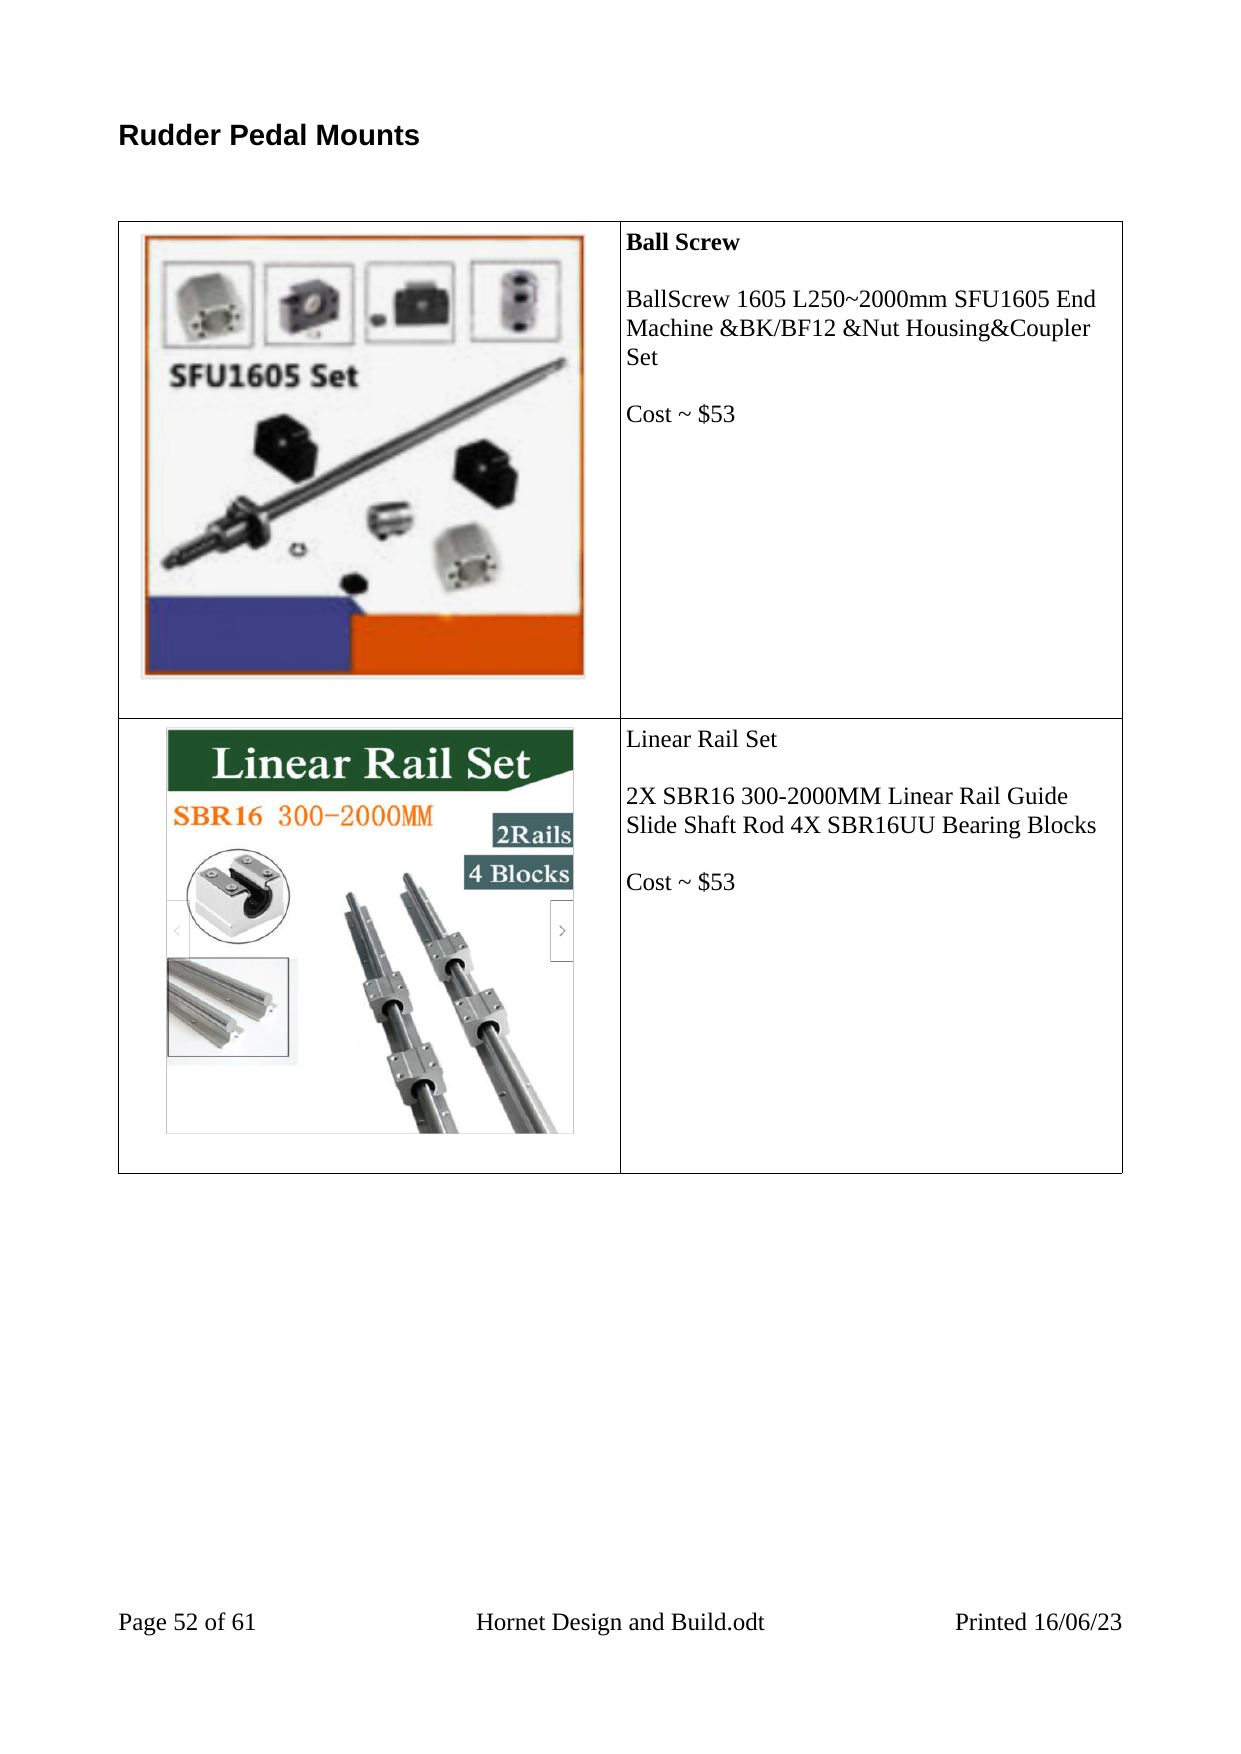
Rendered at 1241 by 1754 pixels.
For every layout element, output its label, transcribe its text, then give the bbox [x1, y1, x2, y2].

subtitle Rudder Pedal Mounts [118, 118, 1122, 152]
table_header Ball Screw BallScrew 1605 L250~2000mm SFU1605 End Machine &BK/BF12 &Nut Housing&Coupler Set Cost ~ $53 [621, 222, 1122, 718]
picture [161, 723, 577, 1138]
table_cell Linear Rail Set 2X SBR16 300-2000MM Linear Rail Guide Slide Shaft Rod 4X SBR16UU Bearing Blocks Cost ~ $53 [621, 719, 1122, 1172]
picture [133, 227, 605, 684]
table_cell [119, 719, 620, 1172]
table_header [119, 222, 620, 718]
